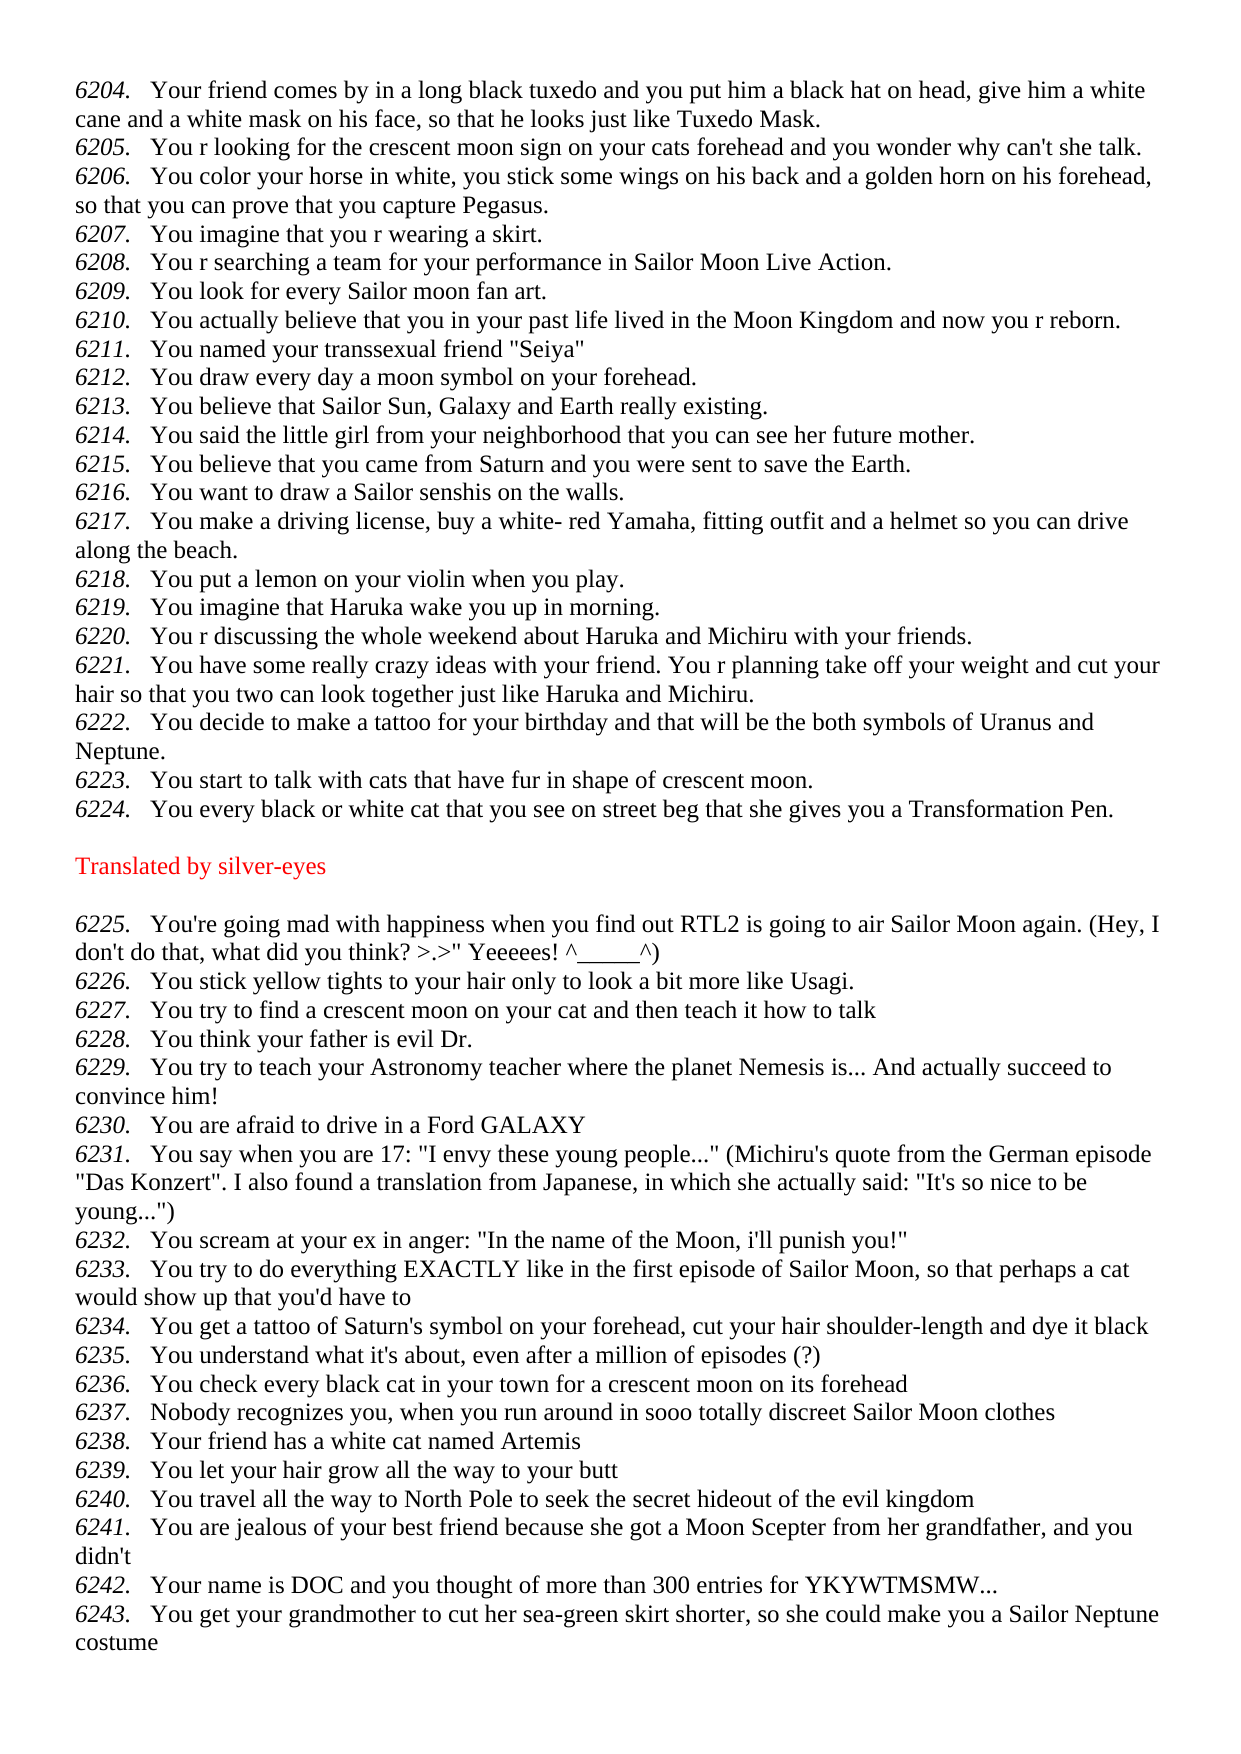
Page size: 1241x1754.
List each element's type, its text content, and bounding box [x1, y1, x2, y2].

list You are jealous of your best friend because she got a Moon Scepter from her grandfather, and you didn't [75, 1512, 1165, 1570]
list You make a driving license, buy a white- red Yamaha, fitting outfit and a helmet so you can drive along the beach. [75, 506, 1165, 564]
list You want to draw a Sailor senshis on the walls. [75, 477, 1165, 506]
list Your name is DOC and you thought of more than 300 entries for YKYWTMSMW... [75, 1570, 1165, 1599]
list You believe that you came from Saturn and you were sent to save the Earth. [75, 449, 1165, 477]
list You r searching a team for your performance in Sailor Moon Live Action. [75, 247, 1165, 276]
list You said the little girl from your neighborhood that you can see her future mother. [75, 420, 1165, 449]
list You put a lemon on your violin when you play. [75, 564, 1165, 592]
list You decide to make a tattoo for your birthday and that will be the both symbols of Uranus and Neptune. [75, 707, 1165, 765]
list You travel all the way to North Pole to seek the secret hideout of the evil kingdom [75, 1484, 1165, 1512]
list You check every black cat in your town for a crescent moon on its forehead [75, 1369, 1165, 1397]
list You get a tattoo of Saturn's symbol on your forehead, cut your hair shoulder-length and dye it black [75, 1311, 1165, 1340]
list You draw every day a moon symbol on your forehead. [75, 362, 1165, 391]
list You say when you are 17: "I envy these young people..." (Michiru's quote from the German episode "Das Konzert". I also found a translation from Japanese, in which she actually said: "It's so nice to be young...") [75, 1139, 1165, 1225]
list You every black or white cat that you see on street beg that she gives you a Transformation Pen. [75, 794, 1165, 851]
list You believe that Sailor Sun, Galaxy and Earth really existing. [75, 391, 1165, 420]
list You imagine that you r wearing a skirt. [75, 219, 1165, 247]
list Translated by silver-eyes [75, 851, 1165, 909]
list Your friend comes by in a long black tuxedo and you put him a black hat on head, give him a white cane and a white mask on his face, so that he looks just like Tuxedo Mask. [75, 75, 1165, 132]
list You have some really crazy ideas with your friend. You r planning take off your weight and cut your hair so that you two can look together just like Haruka and Michiru. [75, 650, 1165, 707]
list Your friend has a white cat named Artemis [75, 1426, 1165, 1455]
list You color your horse in white, you stick some wings on his back and a golden horn on his forehead, so that you can prove that you capture Pegasus. [75, 161, 1165, 219]
list You understand what it's about, even after a million of episodes (?) [75, 1340, 1165, 1369]
list You start to talk with cats that have fur in shape of crescent moon. [75, 765, 1165, 794]
list You scream at your ex in anger: "In the name of the Moon, i'll punish you!" [75, 1225, 1165, 1254]
list You are afraid to drive in a Ford GALAXY [75, 1110, 1165, 1139]
list You look for every Sailor moon fan art. [75, 276, 1165, 305]
list You imagine that Haruka wake you up in morning. [75, 592, 1165, 621]
list You r discussing the whole weekend about Haruka and Michiru with your friends. [75, 621, 1165, 650]
list You try to do everything EXACTLY like in the first episode of Sailor Moon, so that perhaps a cat would show up that you'd have to [75, 1254, 1165, 1311]
list You try to find a crescent moon on your cat and then teach it how to talk [75, 995, 1165, 1024]
list You stick yellow tights to your hair only to look a bit more like Usagi. [75, 966, 1165, 995]
list You try to teach your Astronomy teacher where the planet Nemesis is... And actually succeed to convince him! [75, 1052, 1165, 1110]
list You r looking for the crescent moon sign on your cats forehead and you wonder why can't she talk. [75, 132, 1165, 161]
list You're going mad with happiness when you find out RTL2 is going to air Sailor Moon again. (Hey, I don't do that, what did you think? >.>" Yeeeees! ^_____^) [75, 909, 1165, 966]
list You let your hair grow all the way to your butt [75, 1455, 1165, 1484]
list You think your father is evil Dr. [75, 1024, 1165, 1052]
list Nobody recognizes you, when you run around in sooo totally discreet Sailor Moon clothes [75, 1397, 1165, 1426]
list You actually believe that you in your past life lived in the Moon Kingdom and now you r reborn. [75, 305, 1165, 334]
list You get your grandmother to cut her sea-green skirt shorter, so she could make you a Sailor Neptune costume [75, 1599, 1165, 1656]
list You named your transsexual friend "Seiya" [75, 334, 1165, 362]
